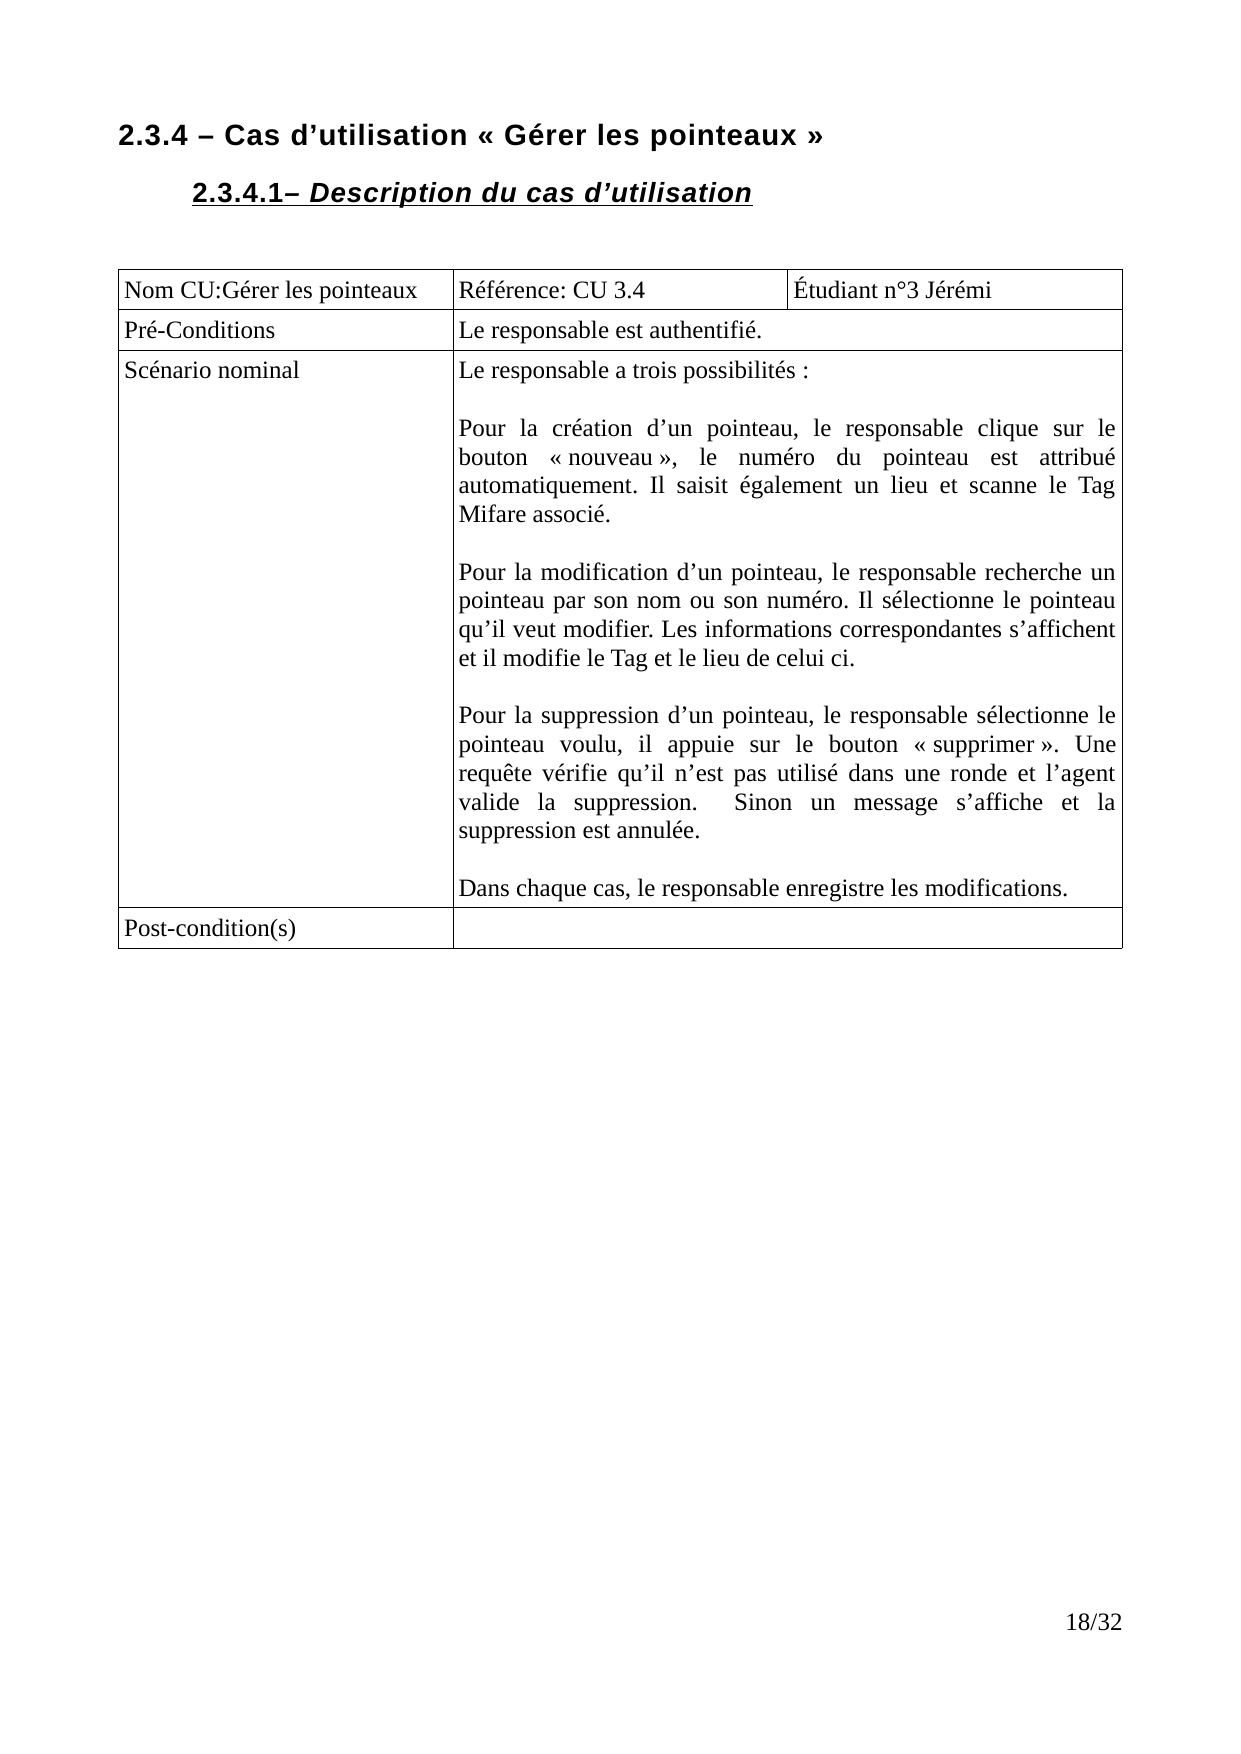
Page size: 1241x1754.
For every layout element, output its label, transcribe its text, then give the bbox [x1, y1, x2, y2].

table_cell [454, 908, 1122, 948]
subtitle 2.3.4.1– Description du cas d’utilisation [118, 177, 1122, 209]
table_header Référence: CU 3.4 [454, 270, 787, 309]
table_cell Pré-Conditions [119, 310, 453, 349]
table_cell Le responsable est authentifié. [454, 310, 1122, 349]
table_cell Post-condition(s) [119, 908, 453, 948]
table_cell Le responsable a trois possibilités : Pour la création d’un pointeau, le responsable clique sur le bouton « nouveau », le numéro du pointeau est attribué automatiquement. Il saisit également un lieu et scanne le Tag Mifare associé. Pour la modification d’un pointeau, le responsable recherche un pointeau par son nom ou son numéro. Il sélectionne le pointeau qu’il veut modifier. Les informations correspondantes s’affichent et il modifie le Tag et le lieu de celui ci. Pour la suppression d’un pointeau, le responsable sélectionne le pointeau voulu, il appuie sur le bouton « supprimer ». Une requête vérifie qu’il n’est pas utilisé dans une ronde et l’agent valide la suppression. Sinon un message s’affiche et la suppression est annulée. Dans chaque cas, le responsable enregistre les modifications. [454, 351, 1122, 907]
table_header Nom CU:Gérer les pointeaux [119, 270, 453, 309]
table_cell Scénario nominal [119, 351, 453, 907]
table_header Étudiant n°3 Jérémi [788, 270, 1122, 309]
subtitle 2.3.4 – Cas d’utilisation « Gérer les pointeaux » [118, 118, 1122, 152]
